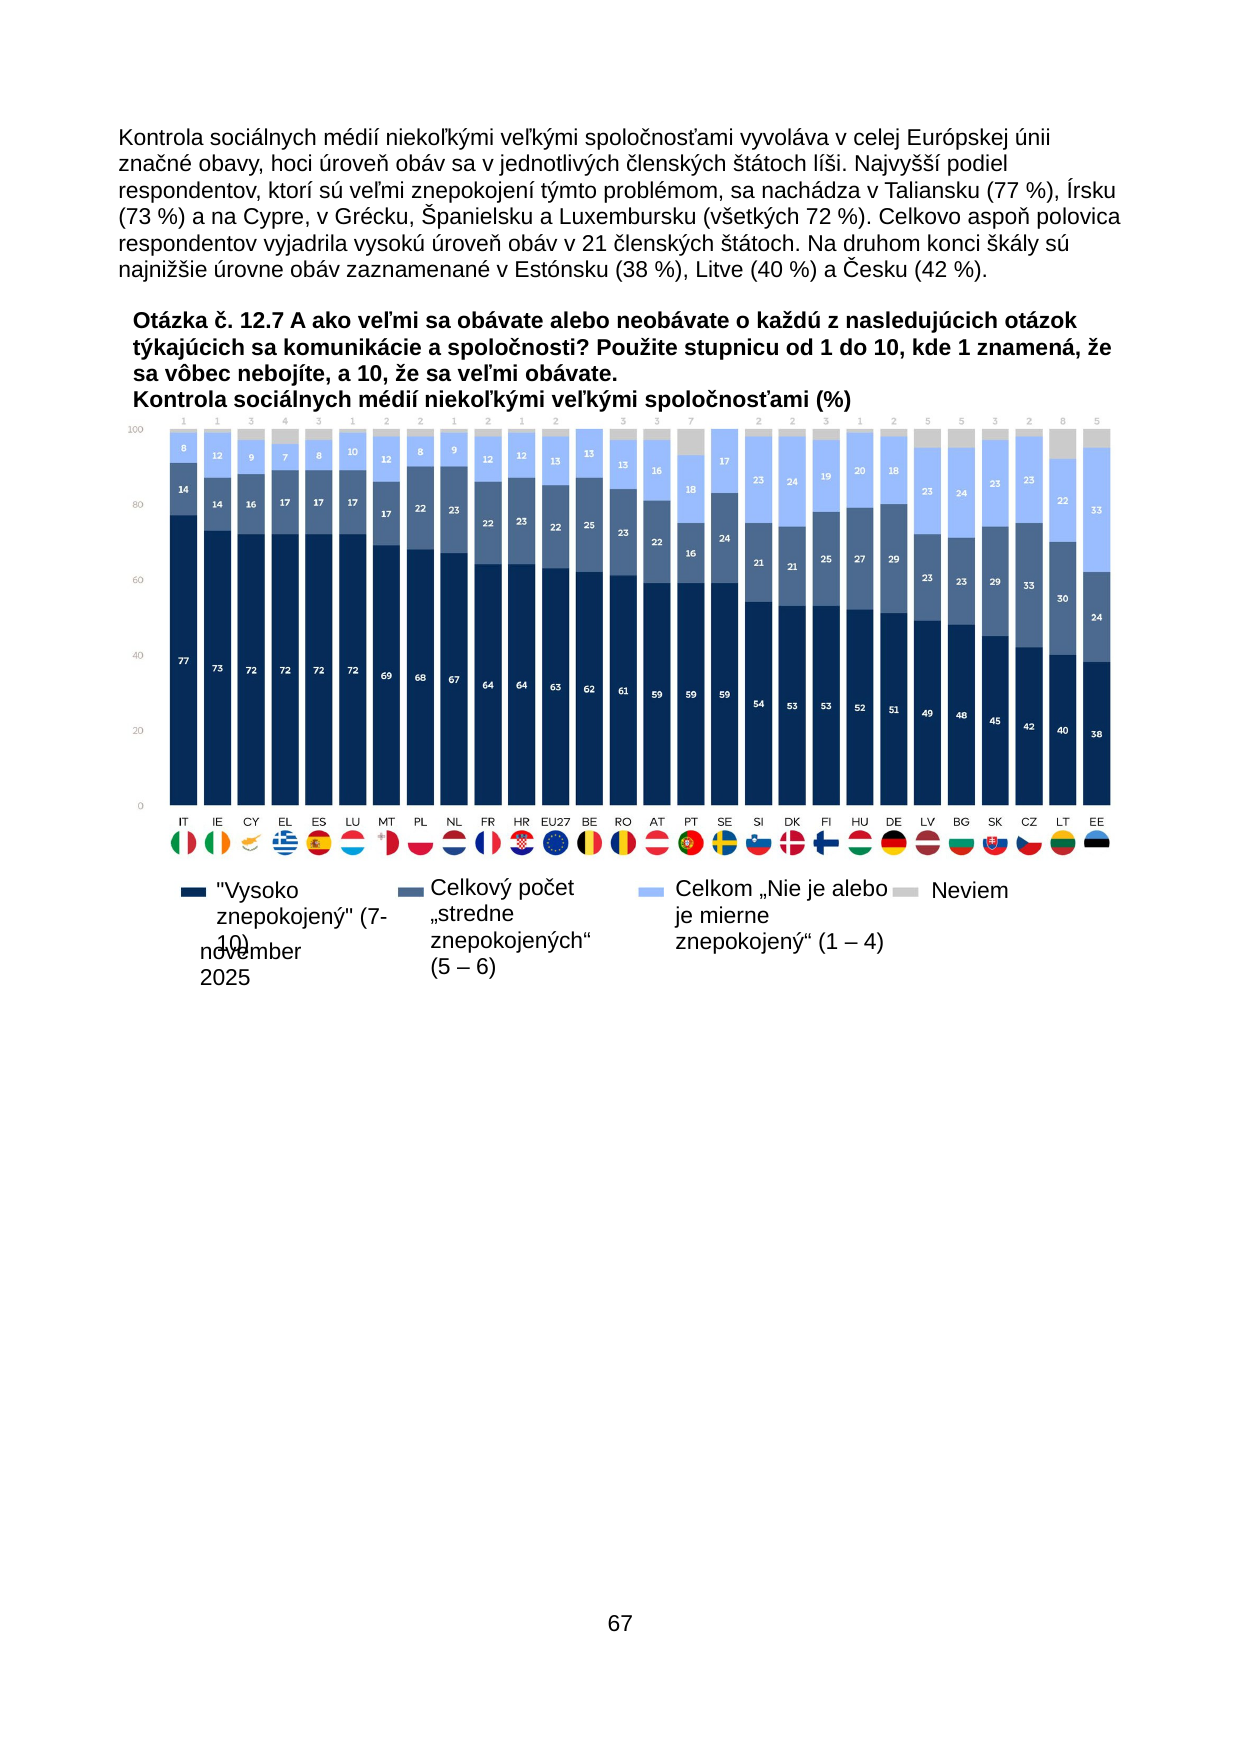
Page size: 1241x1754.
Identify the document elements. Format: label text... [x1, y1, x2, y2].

text Kontrola sociálnych médií niekoľkými veľkými spoločnosťami vyvoláva v celej Európskej únii značné obavy, hoci úroveň obáv sa v jednotlivých členských štátoch líši. Najvyšší podiel respondentov, ktorí sú veľmi znepokojení týmto problémom, sa nachádza v Taliansku (77 %), Írsku (73 %) a na Cypre, v Grécku, Španielsku a Luxembursku (všetkých 72 %). Celkovo aspoň polovica respondentov vyjadrila vysokú úroveň obáv v 21 členských štátoch. Na druhom konci škály sú najnižšie úrovne obáv zaznamenané v Estónsku (38 %), Litve (40 %) a Česku (42 %). [118, 124, 1122, 282]
picture [173, 878, 923, 900]
picture [123, 413, 1117, 865]
